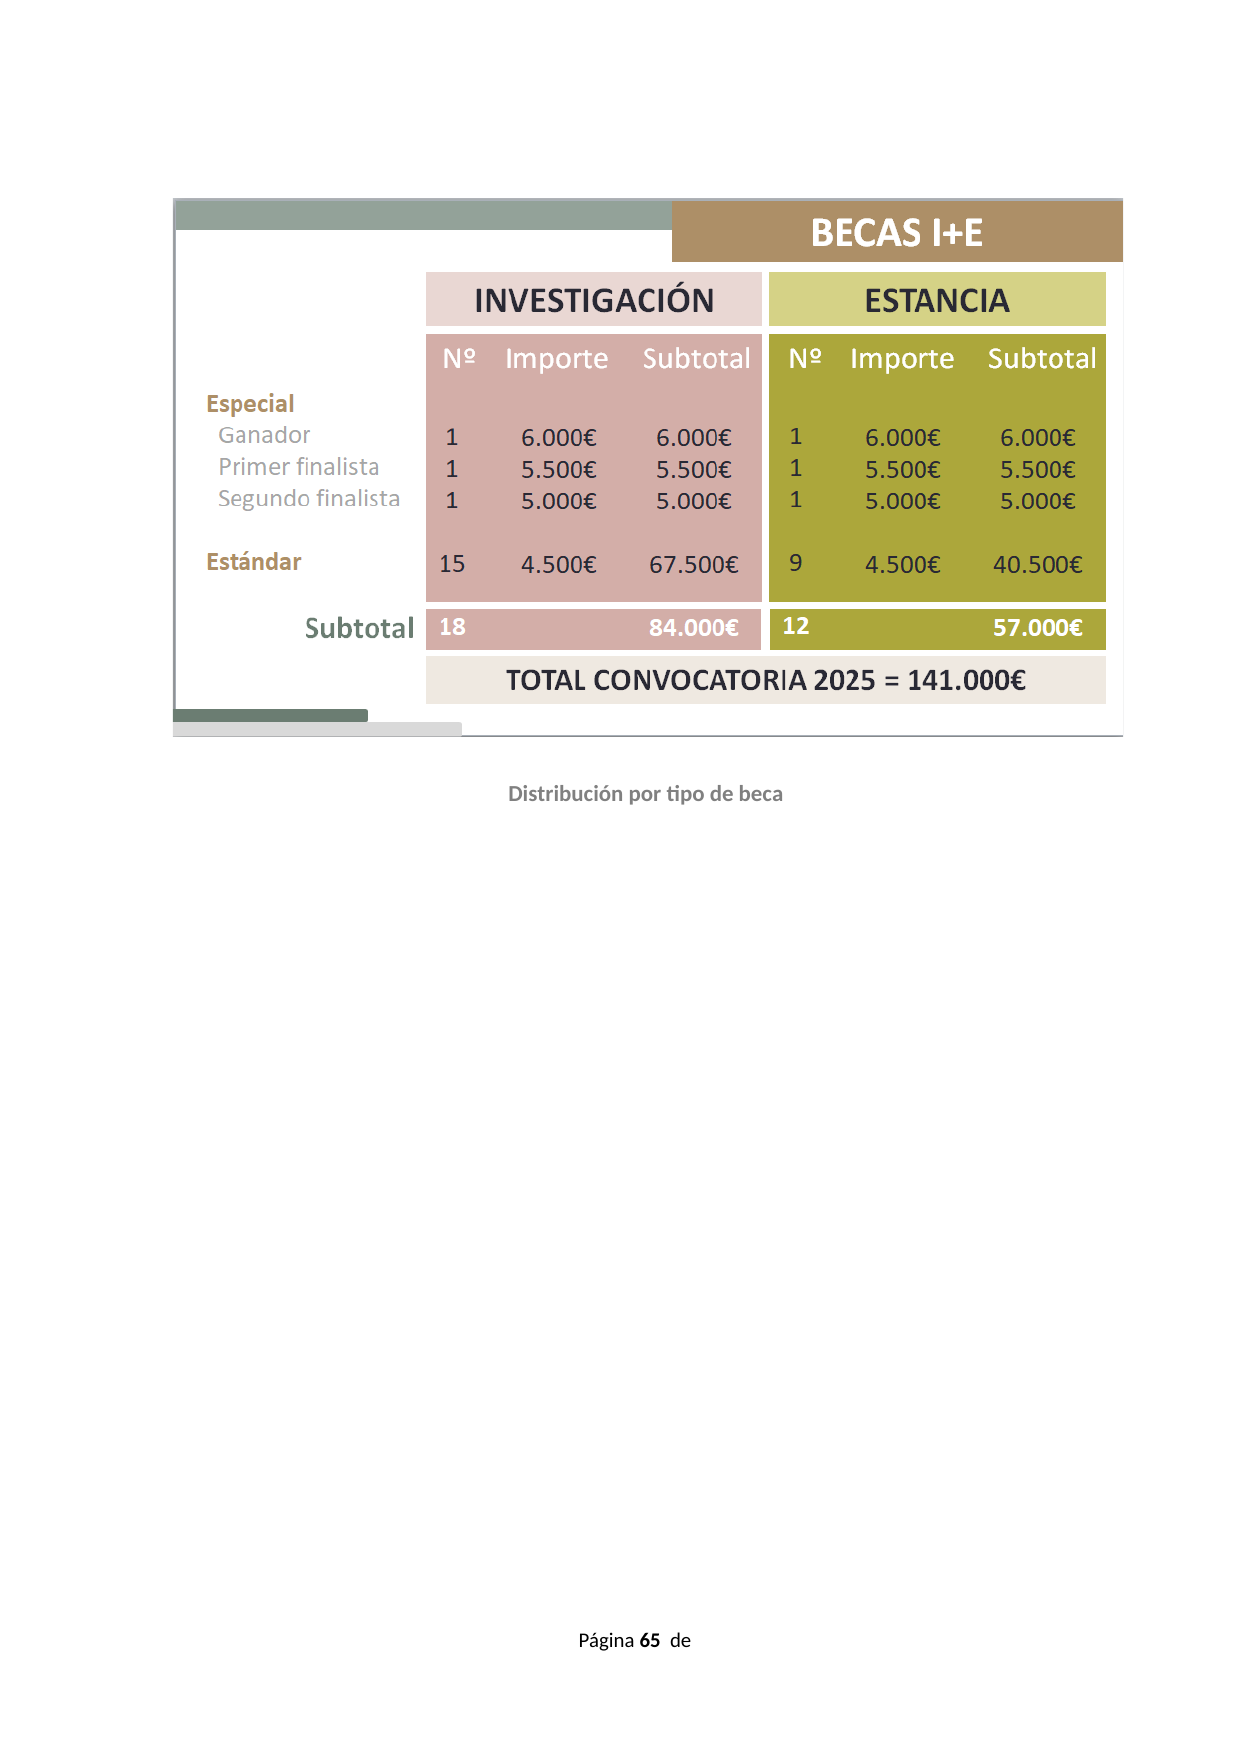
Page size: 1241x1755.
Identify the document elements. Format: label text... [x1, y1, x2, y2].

subtitle Distribución por tipo de beca [506, 779, 786, 807]
